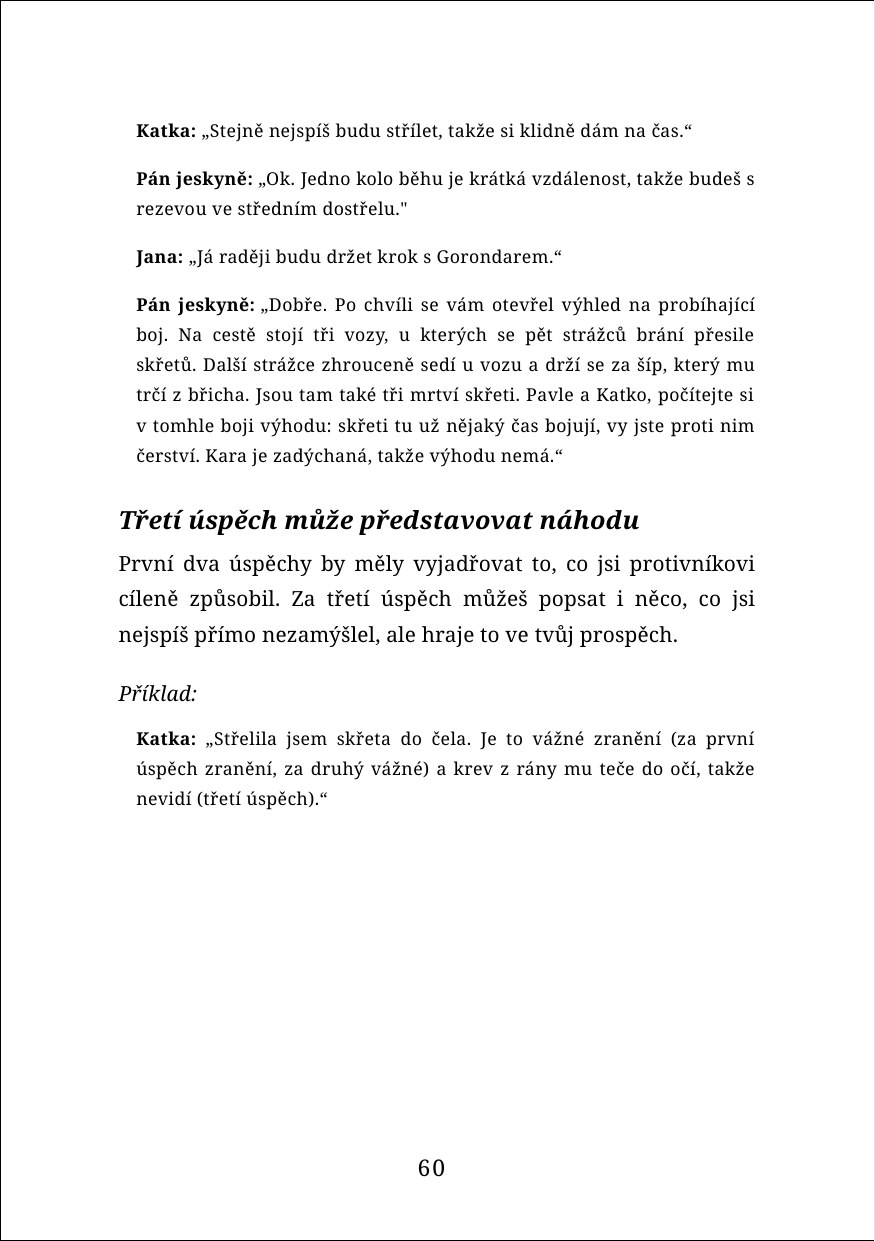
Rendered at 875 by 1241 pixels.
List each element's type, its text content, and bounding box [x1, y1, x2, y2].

text Katka: „Střelila jsem skřeta do čela. Je to vážné zranění (za první úspěch zranění, za druhý vážné) a krev z rány mu teče do očí, takže nevidí (třetí úspěch).“ [136, 726, 756, 811]
text Pán jeskyně: „Dobře. Po chvíli se vám otevřel výhled na probíhající boj. Na cestě stojí tři vozy, u kterých se pět strážců brání přesile skřetů. Další strážce zhrouceně sedí u vozu a drží se za šíp, který mu trčí z břicha. Jsou tam také tři mrtví skřeti. Pavle a Katko, počítejte si v tomhle boji výhodu: skřeti tu už nějaký čas bojují, vy jste proti nim čerství. Kara je zadýchaná, takže výhodu nemá.“ [136, 292, 756, 467]
subtitle Třetí úspěch může představovat náhodu [118, 503, 756, 537]
text První dva úspěchy by měly vyjadřovat to, co jsi protivníkovi cíleně způsobil. Za třetí úspěch můžeš popsat i něco, co jsi nejspíš přímo nezamýšlel, ale hraje to ve tvůj prospěch. [118, 549, 756, 648]
text Pán jeskyně: „Ok. Jedno kolo běhu je krátká vzdálenost, takže budeš s rezevou ve středním dostřelu." [136, 166, 756, 221]
text Příklad: [118, 679, 756, 707]
text Katka: „Stejně nejspíš budu střílet, takže si klidně dám na čas.“ [136, 118, 756, 142]
text Jana: „Já raději budu držet krok s Gorondarem.“ [136, 244, 756, 268]
